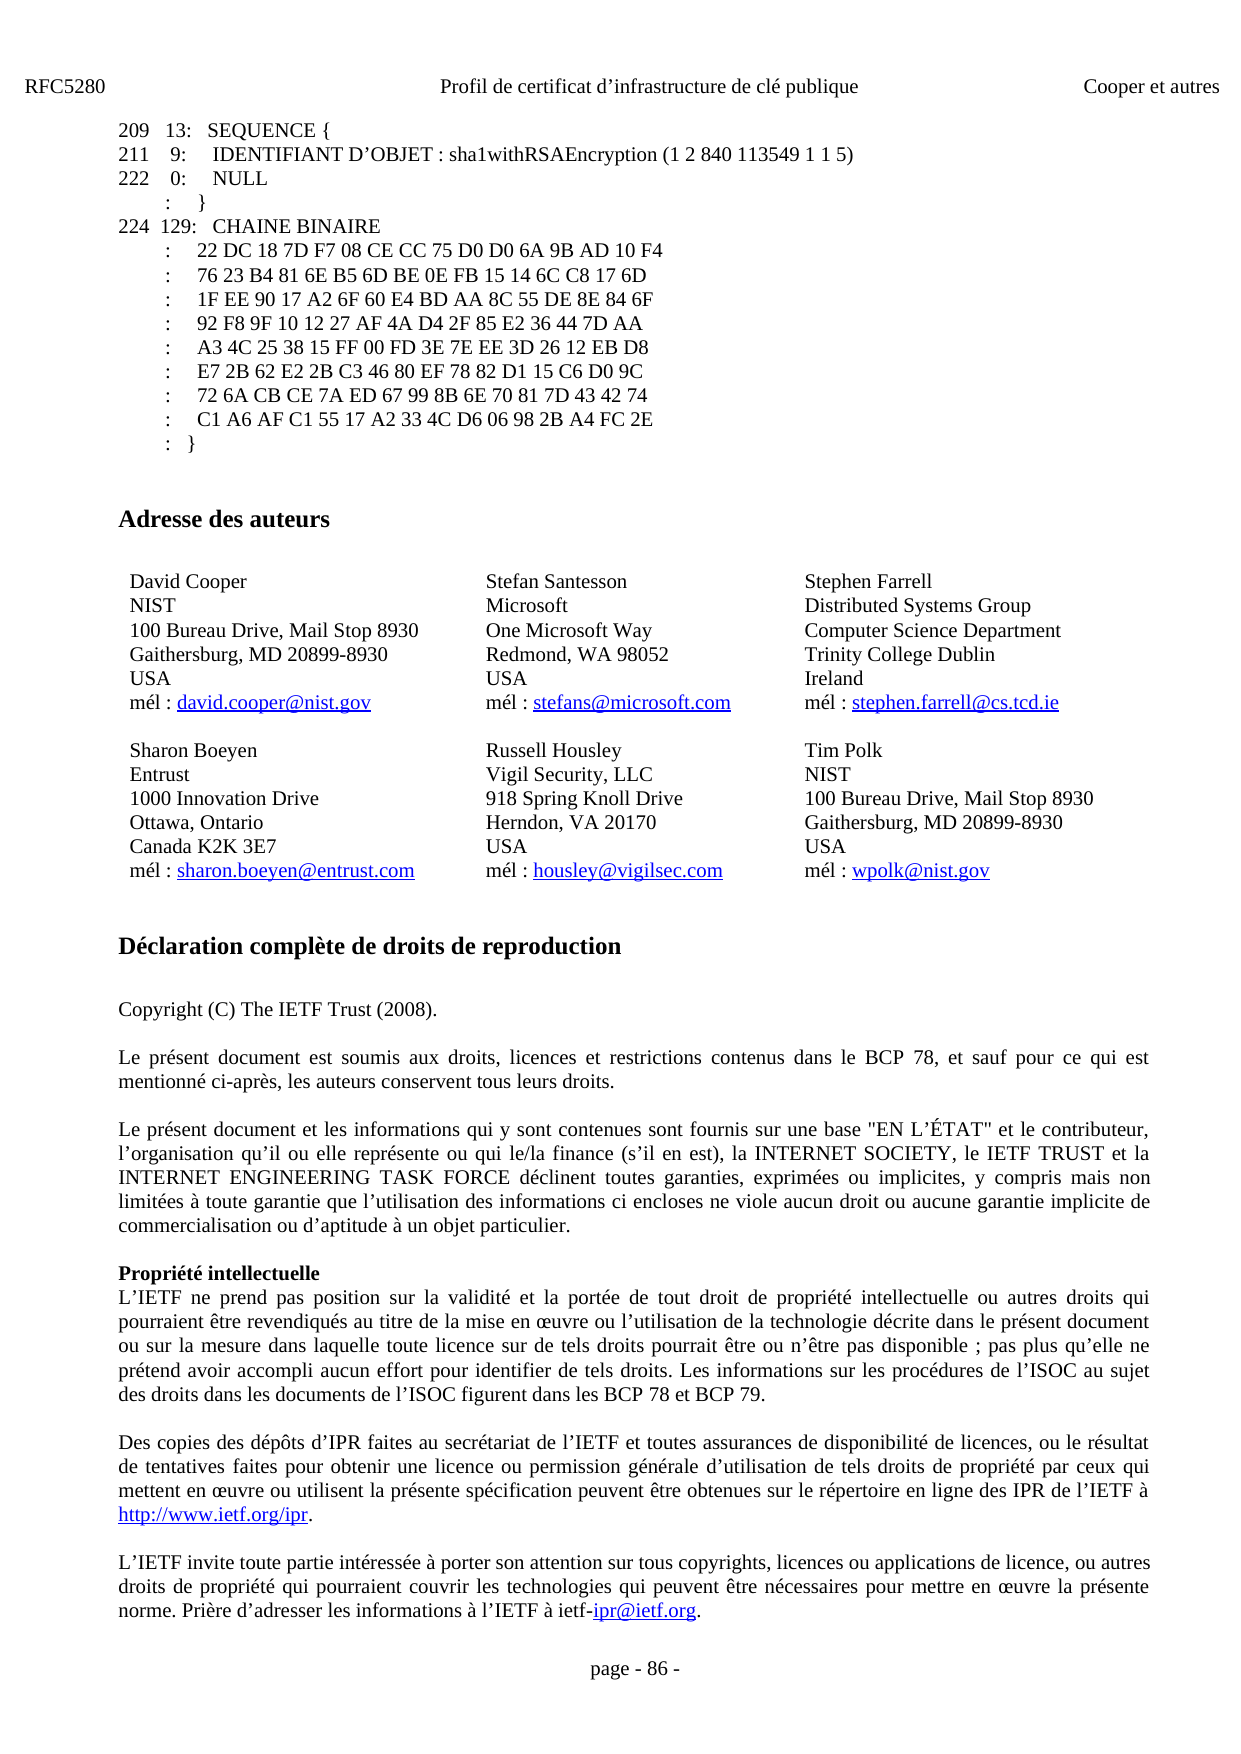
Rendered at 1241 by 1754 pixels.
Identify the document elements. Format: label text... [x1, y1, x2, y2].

text Propriété intellectuelle [118, 1261, 1152, 1285]
text : 22 DC 18 7D F7 08 CE CC 75 D0 D0 6A 9B AD 10 F4 [118, 238, 1152, 262]
table_cell mél : wpolk@nist.gov [793, 858, 1131, 882]
table_cell Distributed Systems Group [793, 594, 1131, 617]
table_cell 100 Bureau Drive, Mail Stop 8930 [118, 618, 474, 642]
table_cell Redmond, WA 98052 [474, 642, 793, 666]
table_cell mél : sharon.boeyen@entrust.com [118, 858, 474, 882]
text : 1F EE 90 17 A2 6F 60 E4 BD AA 8C 55 DE 8E 84 6F [118, 287, 1152, 311]
text 222 0: NULL [118, 166, 1152, 190]
subtitle Adresse des auteurs [118, 504, 1152, 533]
text : 76 23 B4 81 6E B5 6D BE 0E FB 15 14 6C C8 17 6D [118, 262, 1152, 287]
table_cell Gaithersburg, MD 20899-8930 [118, 642, 474, 666]
table_cell Vigil Security, LLC [474, 762, 793, 786]
table_cell mél : housley@vigilsec.com [474, 858, 793, 882]
table_cell 100 Bureau Drive, Mail Stop 8930 [793, 786, 1131, 810]
table_cell Trinity College Dublin [793, 642, 1131, 666]
text : 92 F8 9F 10 12 27 AF 4A D4 2F 85 E2 36 44 7D AA [118, 311, 1152, 335]
table_cell Canada K2K 3E7 [118, 834, 474, 858]
text : E7 2B 62 E2 2B C3 46 80 EF 78 82 D1 15 C6 D0 9C [118, 359, 1152, 383]
table_header Tim Polk [793, 738, 1131, 762]
table_cell Entrust [118, 762, 474, 786]
text Des copies des dépôts d’IPR faites au secrétariat de l’IETF et toutes assurances de disponibilité de licences, ou le résultat de tentatives faites pour obtenir une licence ou permission générale d’utilisation de tels droits de propriété par ceux qui mettent en œuvre ou utilisent la présente spécification peuvent être obtenues sur le répertoire en ligne des IPR de l’IETF à http://www.ietf.org/ipr. [118, 1430, 1152, 1526]
text Le présent document et les informations qui y sont contenues sont fournis sur une base "EN L’ÉTAT" et le contributeur, l’organisation qu’il ou elle représente ou qui le/la finance (s’il en est), la INTERNET SOCIETY, le IETF TRUST et la INTERNET ENGINEERING TASK FORCE déclinent toutes garanties, exprimées ou implicites, y compris mais non limitées à toute garantie que l’utilisation des informations ci encloses ne viole aucun droit ou aucune garantie implicite de commercialisation ou d’aptitude à un objet particulier. [118, 1117, 1152, 1237]
text : 72 6A CB CE 7A ED 67 99 8B 6E 70 81 7D 43 42 74 [118, 383, 1152, 407]
table_cell USA [474, 834, 793, 858]
table_cell USA [118, 666, 474, 690]
table_cell Ireland [793, 666, 1131, 690]
table_header Russell Housley [474, 738, 793, 762]
table_cell mél : stefans@microsoft.com [474, 690, 793, 714]
text : } [118, 190, 1152, 214]
subtitle Déclaration complète de droits de reproduction [118, 931, 1152, 960]
table_cell Computer Science Department [793, 618, 1131, 642]
text 224 129: CHAINE BINAIRE [118, 214, 1152, 238]
table_cell 918 Spring Knoll Drive [474, 786, 793, 810]
table_cell Microsoft [474, 594, 793, 617]
table_cell mél : stephen.farrell@cs.tcd.ie [793, 690, 1131, 714]
text L’IETF invite toute partie intéressée à porter son attention sur tous copyrights, licences ou applications de licence, ou autres droits de propriété qui pourraient couvrir les technologies qui peuvent être nécessaires pour mettre en œuvre la présente norme. Prière d’adresser les informations à l’IETF à ietf-ipr@ietf.org. [118, 1550, 1152, 1622]
table_cell Herndon, VA 20170 [474, 810, 793, 834]
text Le présent document est soumis aux droits, licences et restrictions contenus dans le BCP 78, et sauf pour ce qui est mentionné ci-après, les auteurs conservent tous leurs droits. [118, 1045, 1152, 1093]
text : A3 4C 25 38 15 FF 00 FD 3E 7E EE 3D 26 12 EB D8 [118, 335, 1152, 359]
text 209 13: SEQUENCE { [118, 118, 1152, 142]
table_cell One Microsoft Way [474, 618, 793, 642]
text Copyright (C) The IETF Trust (2008). [118, 997, 1152, 1021]
table_cell 1000 Innovation Drive [118, 786, 474, 810]
text : C1 A6 AF C1 55 17 A2 33 4C D6 06 98 2B A4 FC 2E [118, 407, 1152, 431]
table_header Sharon Boeyen [118, 738, 474, 762]
text : } [118, 431, 1152, 455]
table_cell mél : david.cooper@nist.gov [118, 690, 474, 714]
text 211 9: IDENTIFIANT D’OBJET : sha1withRSAEncryption (1 2 840 113549 1 1 5) [118, 142, 1152, 166]
table_cell NIST [118, 594, 474, 617]
table_cell NIST [793, 762, 1131, 786]
table_header Stefan Santesson [474, 569, 793, 593]
table_cell USA [474, 666, 793, 690]
text L’IETF ne prend pas position sur la validité et la portée de tout droit de propriété intellectuelle ou autres droits qui pourraient être revendiqués au titre de la mise en œuvre ou l’utilisation de la technologie décrite dans le présent document ou sur la mesure dans laquelle toute licence sur de tels droits pourrait être ou n’être pas disponible ; pas plus qu’elle ne prétend avoir accompli aucun effort pour identifier de tels droits. Les informations sur les procédures de l’ISOC au sujet des droits dans les documents de l’ISOC figurent dans les BCP 78 et BCP 79. [118, 1285, 1152, 1406]
table_header David Cooper [118, 569, 474, 593]
table_cell Ottawa, Ontario [118, 810, 474, 834]
table_cell Gaithersburg, MD 20899-8930 [793, 810, 1131, 834]
table_cell USA [793, 834, 1131, 858]
table_header Stephen Farrell [793, 569, 1131, 593]
